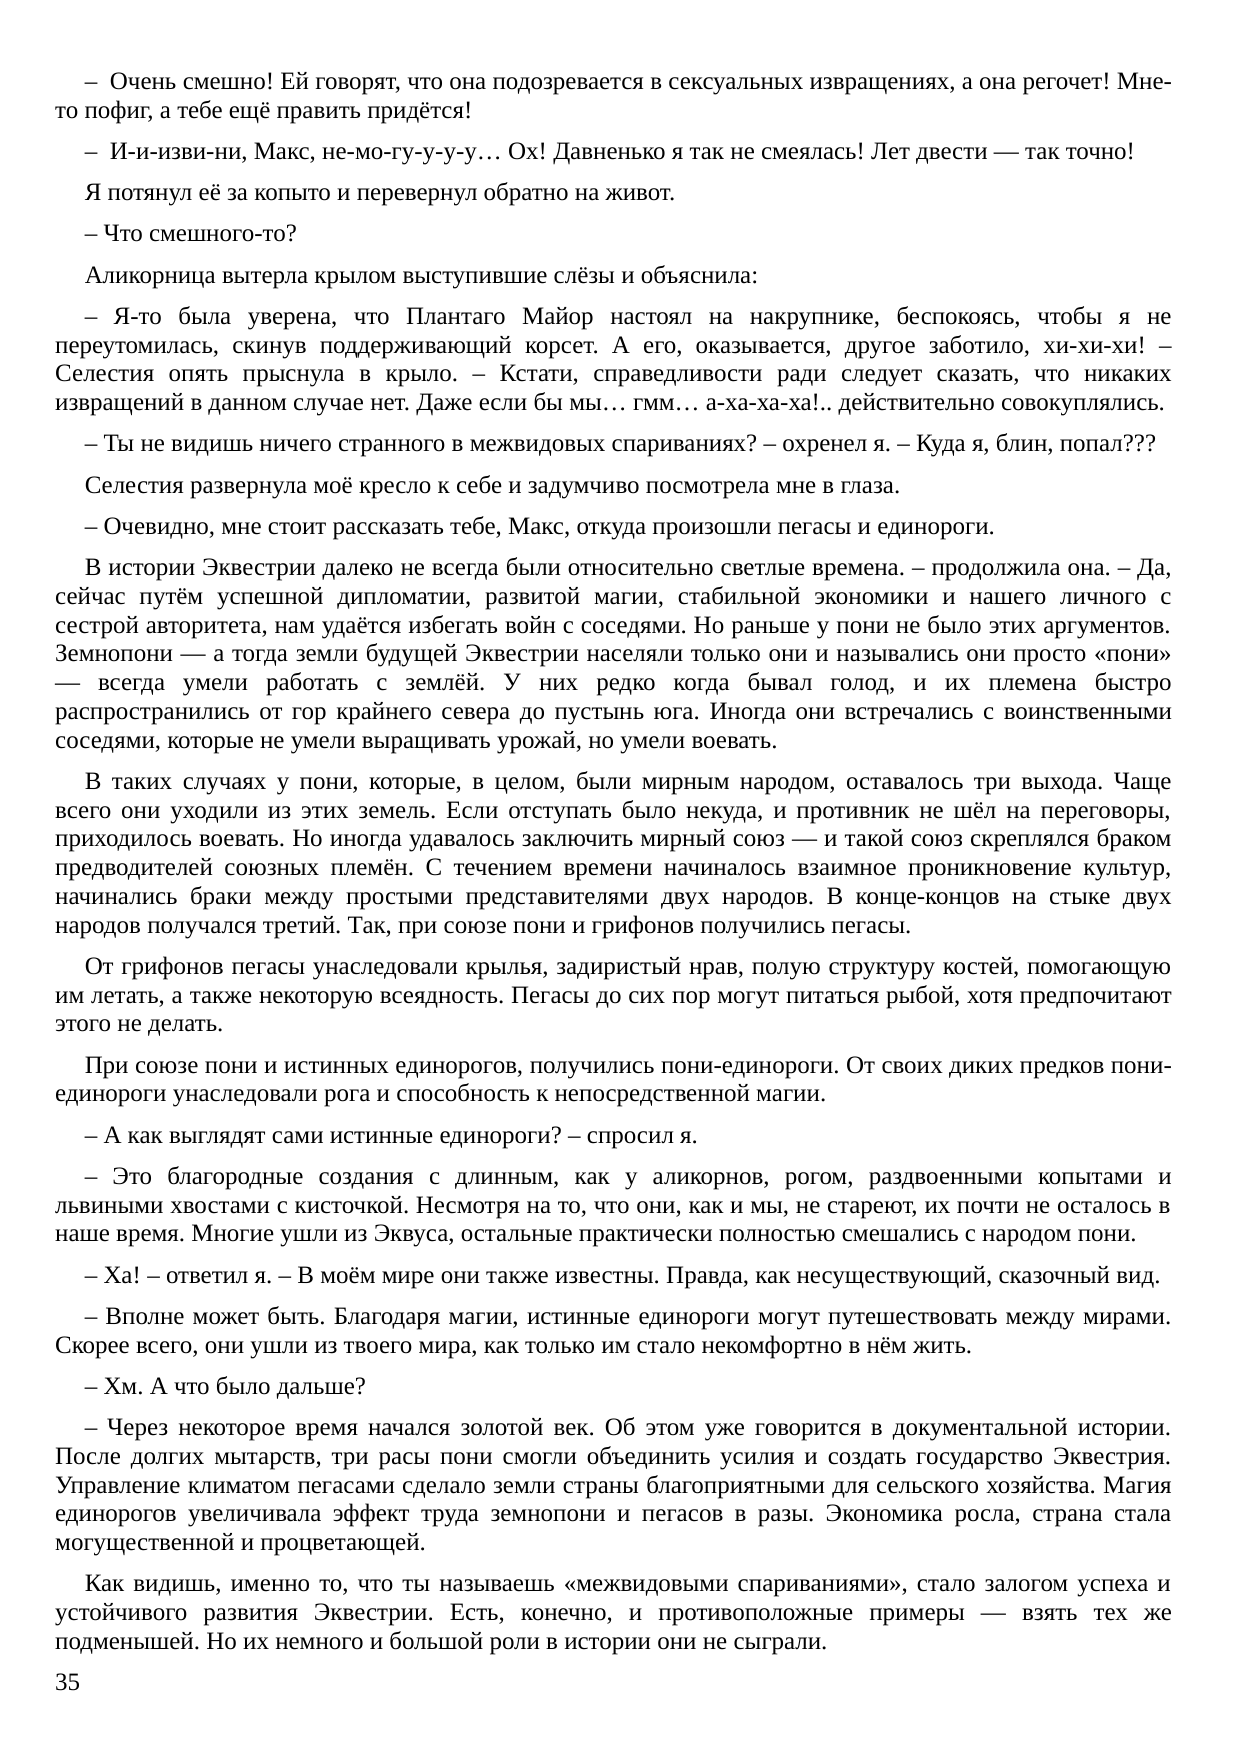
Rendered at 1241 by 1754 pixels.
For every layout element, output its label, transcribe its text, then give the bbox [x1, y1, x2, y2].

text – Ты не видишь ничего странного в межвидовых спариваниях? – охренел я. – Куда я, блин, попал??? [55, 428, 1173, 457]
text От грифонов пегасы унаследовали крылья, задиристый нрав, полую структуру костей, помогающую им летать, а также некоторую всеядность. Пегасы до сих пор могут питаться рыбой, хотя предпочитают этого не делать. [55, 951, 1173, 1037]
text Я потянул её за копыто и перевернул обратно на живот. [55, 177, 1173, 206]
text При союзе пони и истинных единорогов, получились пони-единороги. От своих диких предков пони-единороги унаследовали рога и способность к непосредственной магии. [55, 1050, 1173, 1107]
text В таких случаях у пони, которые, в целом, были мирным народом, оставалось три выхода. Чаще всего они уходили из этих земель. Если отступать было некуда, и противник не шёл на переговоры, приходилось воевать. Но иногда удавалось заключить мирный союз — и такой союз скреплялся браком предводителей союзных племён. С течением времени начиналось взаимное проникновение культур, начинались браки между простыми представителями двух народов. В конце-концов на стыке двух народов получался третий. Так, при союзе пони и грифонов получились пегасы. [55, 766, 1173, 938]
text В истории Эквестрии далеко не всегда были относительно светлые времена. – продолжила она. – Да, сейчас путём успешной дипломатии, развитой магии, стабильной экономики и нашего личного с сестрой авторитета, нам удаётся избегать войн с соседями. Но раньше у пони не было этих аргументов. Земнопони — а тогда земли будущей Эквестрии населяли только они и назывались они просто «пони» — всегда умели работать с землёй. У них редко когда бывал голод, и их племена быстро распространились от гор крайнего севера до пустынь юга. Иногда они встречались с воинственными соседями, которые не умели выращивать урожай, но умели воевать. [55, 552, 1173, 753]
text Аликорница вытерла крылом выступившие слёзы и объяснила: [55, 260, 1173, 288]
text – Через некоторое время начался золотой век. Об этом уже говорится в документальной истории. После долгих мытарств, три расы пони смогли объединить усилия и создать государство Эквестрия. Управление климатом пегасами сделало земли страны благоприятными для сельского хозяйства. Магия единорогов увеличивала эффект труда земнопони и пегасов в разы. Экономика росла, страна стала могущественной и процветающей. [55, 1412, 1173, 1556]
text – Что смешного-то? [55, 218, 1173, 247]
text Как видишь, именно то, что ты называешь «межвидовыми спариваниями», стало залогом успеха и устойчивого развития Эквестрии. Есть, конечно, и противоположные примеры — взять тех же подменышей. Но их немного и большой роли в истории они не сыграли. [55, 1568, 1173, 1655]
text – Вполне может быть. Благодаря магии, истинные единороги могут путешествовать между мирами. Скорее всего, они ушли из твоего мира, как только им стало некомфортно в нём жить. [55, 1301, 1173, 1358]
text – Я-то была уверена, что Плантаго Майор настоял на накрупнике, беспокоясь, чтобы я не переутомилась, скинув поддерживающий корсет. А его, оказывается, другое заботило, хи-хи-хи! – Селестия опять прыснула в крыло. – Кстати, справедливости ради следует сказать, что никаких извращений в данном случае нет. Даже если бы мы… гмм… а-ха-ха-ха!.. действительно совокуплялись. [55, 301, 1173, 416]
text – И-и-изви-ни, Макс, не-мо-гу-у-у-у… Ох! Давненько я так не смеялась! Лет двести — так точно! [55, 136, 1173, 165]
text – Хм. А что было дальше? [55, 1371, 1173, 1400]
text – А как выглядят сами истинные единороги? – спросил я. [55, 1120, 1173, 1148]
text Селестия развернула моё кресло к себе и задумчиво посмотрела мне в глаза. [55, 470, 1173, 498]
text – Ха! – ответил я. – В моём мире они также известны. Правда, как несуществующий, сказочный вид. [55, 1260, 1173, 1288]
text – Очень смешно! Ей говорят, что она подозревается в сексуальных извращениях, а она регочет! Мне-то пофиг, а тебе ещё править придётся! [55, 66, 1173, 123]
text – Очевидно, мне стоит рассказать тебе, Макс, откуда произошли пегасы и единороги. [55, 511, 1173, 540]
text – Это благородные создания с длинным, как у аликорнов, рогом, раздвоенными копытами и львиными хвостами с кисточкой. Несмотря на то, что они, как и мы, не стареют, их почти не осталось в наше время. Многие ушли из Эквуса, остальные практически полностью смешались с народом пони. [55, 1161, 1173, 1247]
